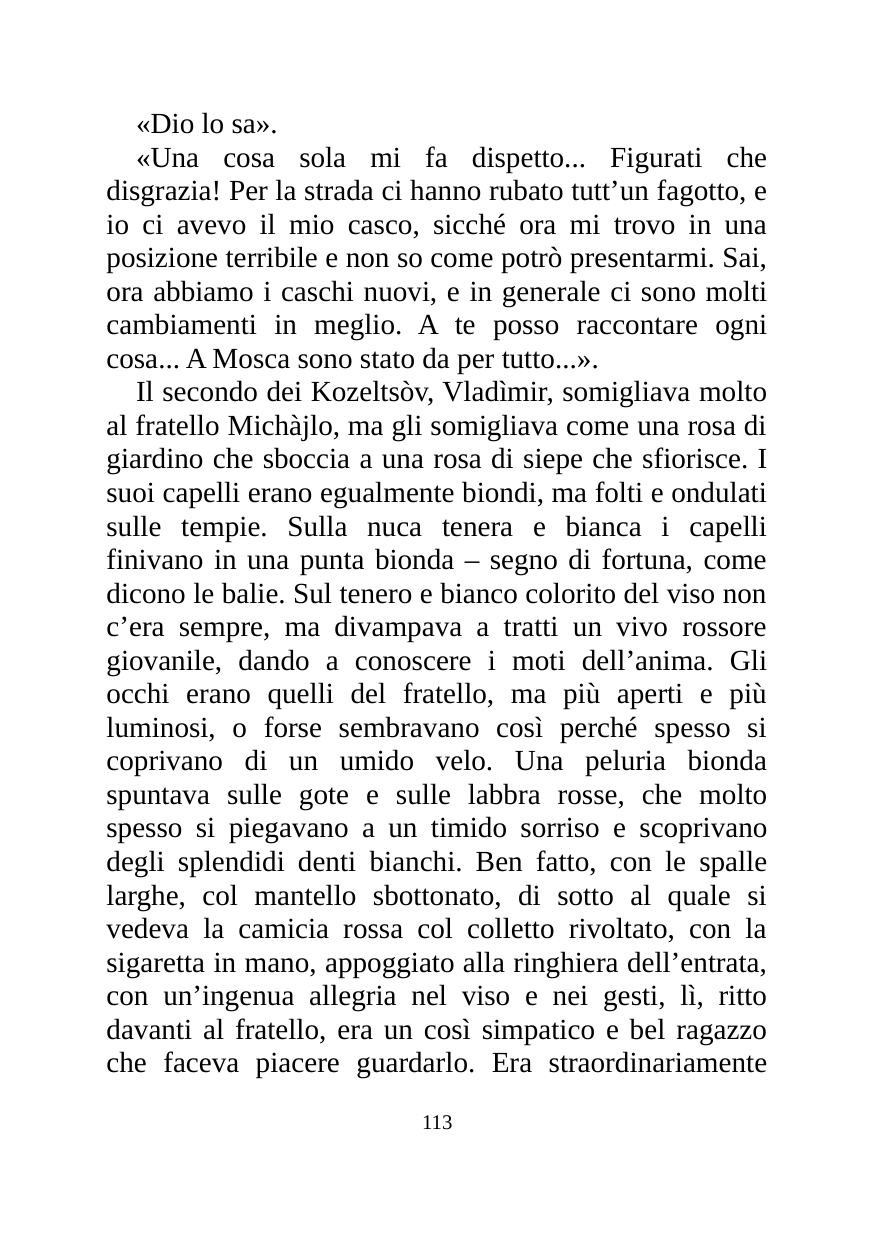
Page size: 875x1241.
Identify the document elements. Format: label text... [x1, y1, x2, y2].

text «Una cosa sola mi fa dispetto... Figurati che disgrazia! Per la strada ci hanno rubato tutt’un fagotto, e io ci avevo il mio casco, sicché ora mi trovo in una posizione terribile e non so come potrò presentarmi. Sai, ora abbiamo i caschi nuovi, e in generale ci sono molti cambiamenti in meglio. A te posso raccontare ogni cosa... A Mosca sono stato da per tutto...». [106, 140, 768, 374]
text Il secondo dei Kozeltsòv, Vladìmir, somigliava molto al fratello Michàjlo, ma gli somigliava come una rosa di giardino che sboccia a una rosa di siepe che sfiorisce. I suoi capelli erano egualmente biondi, ma folti e ondulati sulle tempie. Sulla nuca tenera e bianca i capelli finivano in una punta bionda – segno di fortuna, come dicono le balie. Sul tenero e bianco colorito del viso non c’era sempre, ma divampava a tratti un vivo rossore giovanile, dando a conoscere i moti dell’anima. Gli occhi erano quelli del fratello, ma più aperti e più luminosi, o forse sembravano così perché spesso si coprivano di un umido velo. Una peluria bionda spuntava sulle gote e sulle labbra rosse, che molto spesso si piegavano a un timido sorriso e scoprivano degli splendidi denti bianchi. Ben fatto, con le spalle larghe, col mantello sbottonato, di sotto al quale si vedeva la camicia rossa col colletto rivoltato, con la sigaretta in mano, appoggiato alla ringhiera dell’entrata, con un’ingenua allegria nel viso e nei gesti, lì, ritto davanti al fratello, era un così simpatico e bel ragazzo che faceva piacere guardarlo. Era straordinariamente [106, 374, 768, 1079]
text «Dio lo sa». [106, 106, 768, 140]
